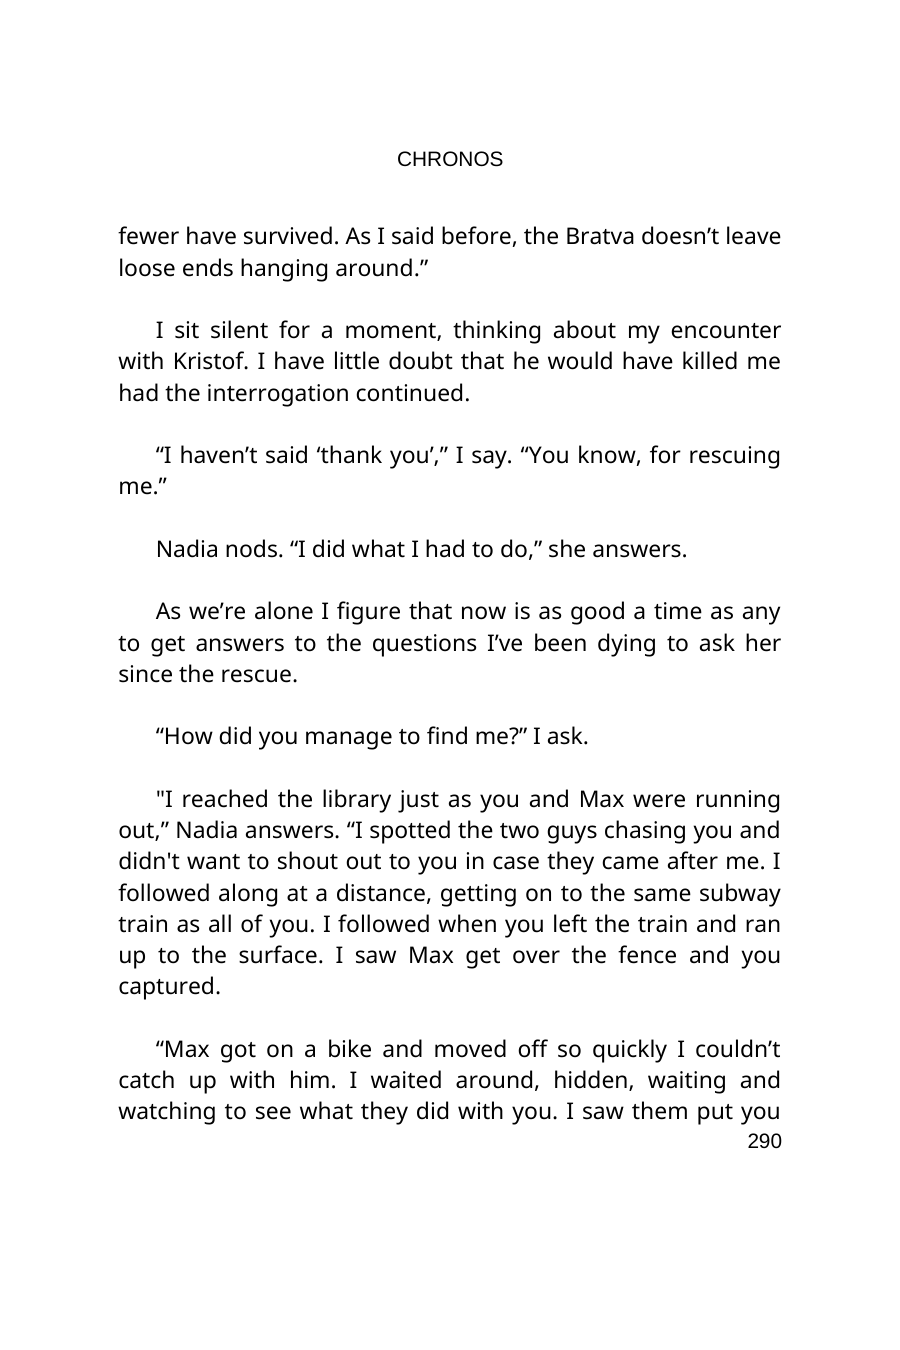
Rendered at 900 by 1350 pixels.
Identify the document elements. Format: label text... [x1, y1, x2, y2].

text "I reached the library just as you and Max were running out,” Nadia answers. “I spotted the two guys chasing you and didn't want to shout out to you in case they came after me. I followed along at a distance, getting on to the same subway train as all of you. I followed when you left the train and ran up to the surface. I saw Max get over the fence and you captured. [118, 783, 782, 1001]
text “How did you manage to find me?” I ask. [118, 720, 782, 751]
text As we’re alone I figure that now is as good a time as any to get answers to the questions I’ve been dying to ask her since the rescue. [118, 595, 782, 689]
text “Max got on a bike and moved off so quickly I couldn’t catch up with him. I waited around, hidden, waiting and watching to see what they did with you. I saw them put you [118, 1033, 782, 1126]
text “I haven’t said ‘thank you’,” I say. “You know, for rescuing me.” [118, 439, 782, 501]
text I sit silent for a moment, thinking about my encounter with Kristof. I have little doubt that he would have killed me had the interrogation continued. [118, 314, 782, 408]
text Nadia nods. “I did what I had to do,” she answers. [118, 533, 782, 564]
text fewer have survived. As I said before, the Bratva doesn’t leave loose ends hanging around.” [118, 220, 782, 283]
